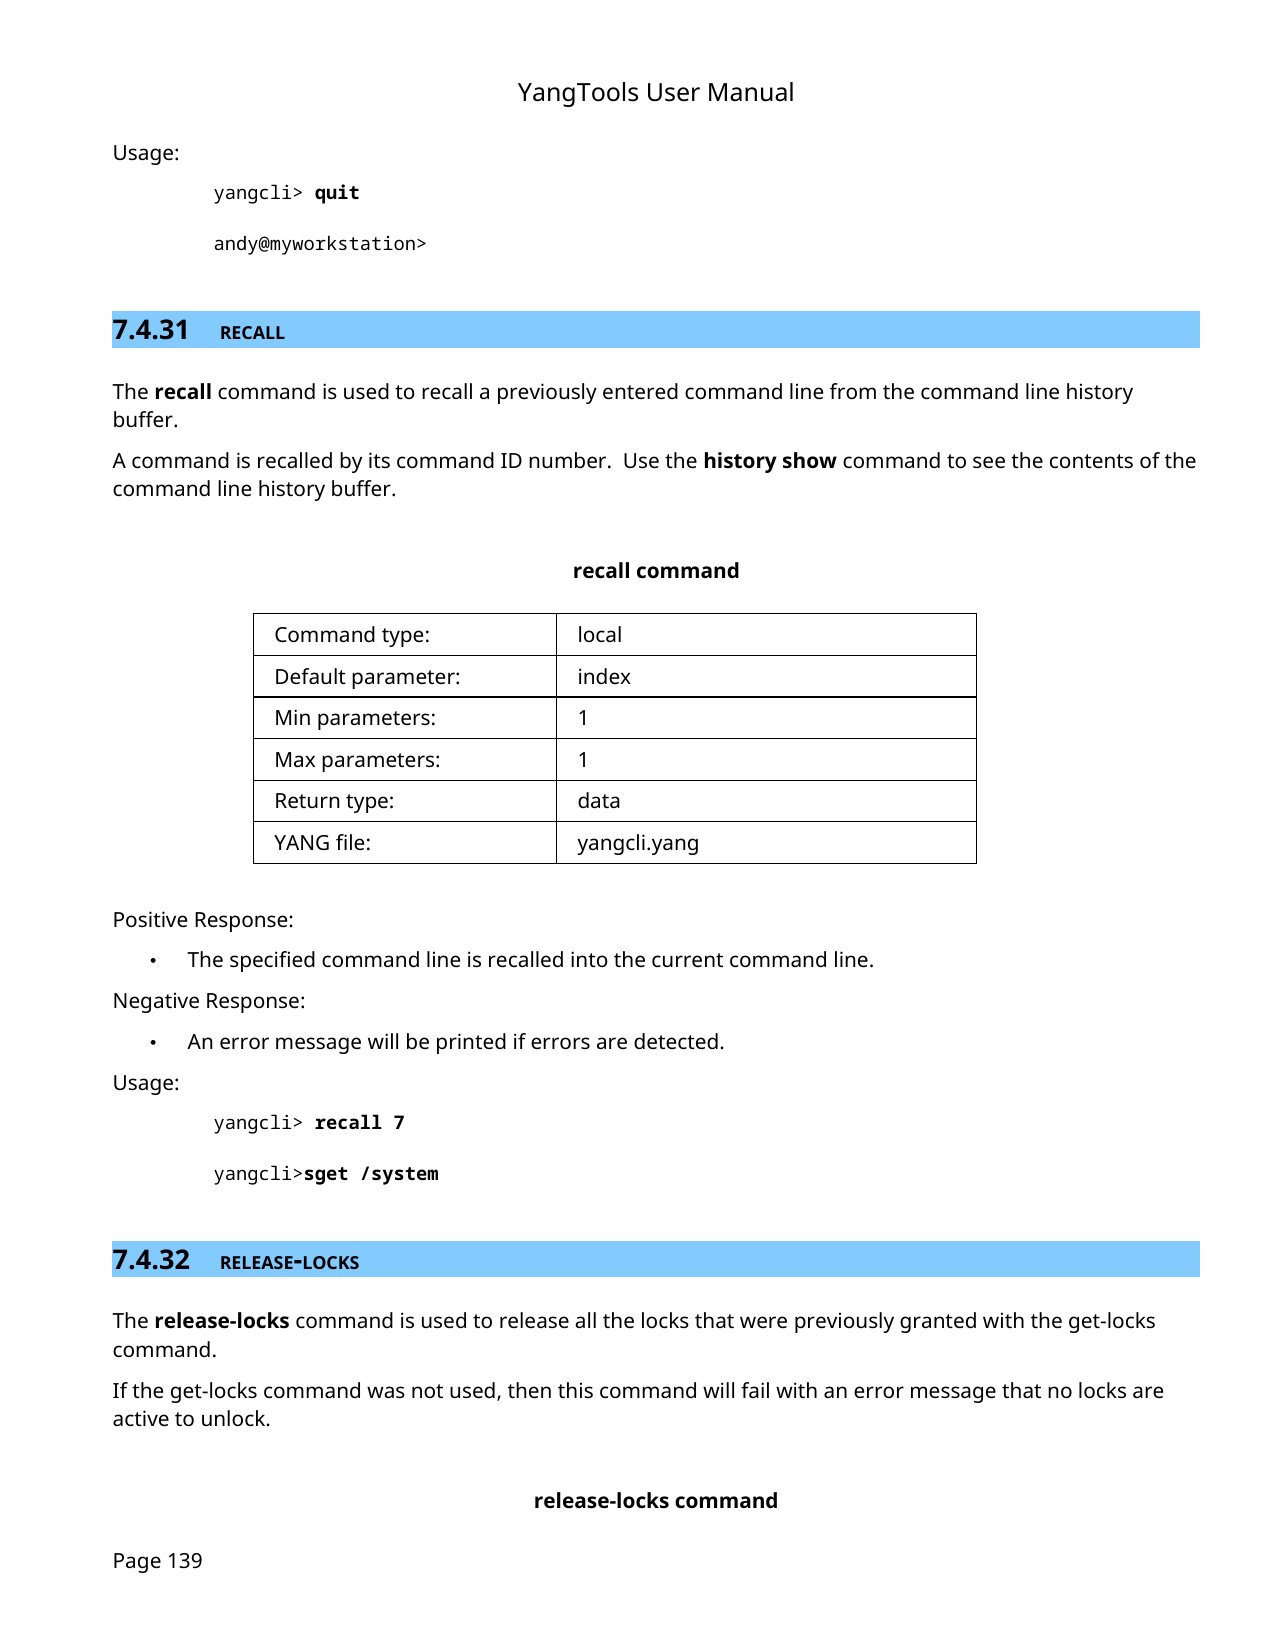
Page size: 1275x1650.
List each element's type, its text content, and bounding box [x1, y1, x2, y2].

text A command is recalled by its command ID number. Use the history show command to see the contents of the command line history buffer. [112, 446, 1200, 503]
table_cell Max parameters: [254, 739, 556, 779]
table_cell 1 [557, 739, 976, 779]
table_cell YANG file: [254, 822, 556, 863]
text Usage: [112, 138, 1200, 167]
subtitle release-locks command [127, 1486, 1185, 1515]
table_header Command type: [254, 614, 556, 655]
table_cell Min parameters: [254, 698, 556, 738]
text yangcli> quit andy@myworkstation> [139, 179, 1200, 282]
text Usage: [112, 1068, 1200, 1097]
table_cell 1 [557, 698, 976, 738]
text Negative Response: [112, 987, 1200, 1015]
text Positive Response: [112, 905, 1200, 933]
text The release-locks command is used to release all the locks that were previously granted with the get-locks command. [112, 1307, 1200, 1363]
table_cell Default parameter: [254, 656, 556, 696]
text yangcli> recall 7 yangcli>sget /system [139, 1109, 1200, 1211]
table_cell yangcli.yang [557, 822, 976, 863]
table_cell index [557, 656, 976, 696]
subtitle recall command [127, 556, 1185, 585]
text The recall command is used to recall a previously entered command line from the command line history buffer. [112, 377, 1200, 434]
subtitle release-locks [112, 1241, 1200, 1277]
table_cell data [557, 781, 976, 821]
table_cell Return type: [254, 781, 556, 821]
text If the get-locks command was not used, then this command will fail with an error message that no locks are active to unlock. [112, 1376, 1200, 1433]
table_header local [557, 614, 976, 655]
list An error message will be printed if errors are detected. [150, 1027, 1200, 1056]
list The specified command line is recalled into the current command line. [150, 946, 1200, 974]
subtitle recall [112, 311, 1200, 348]
